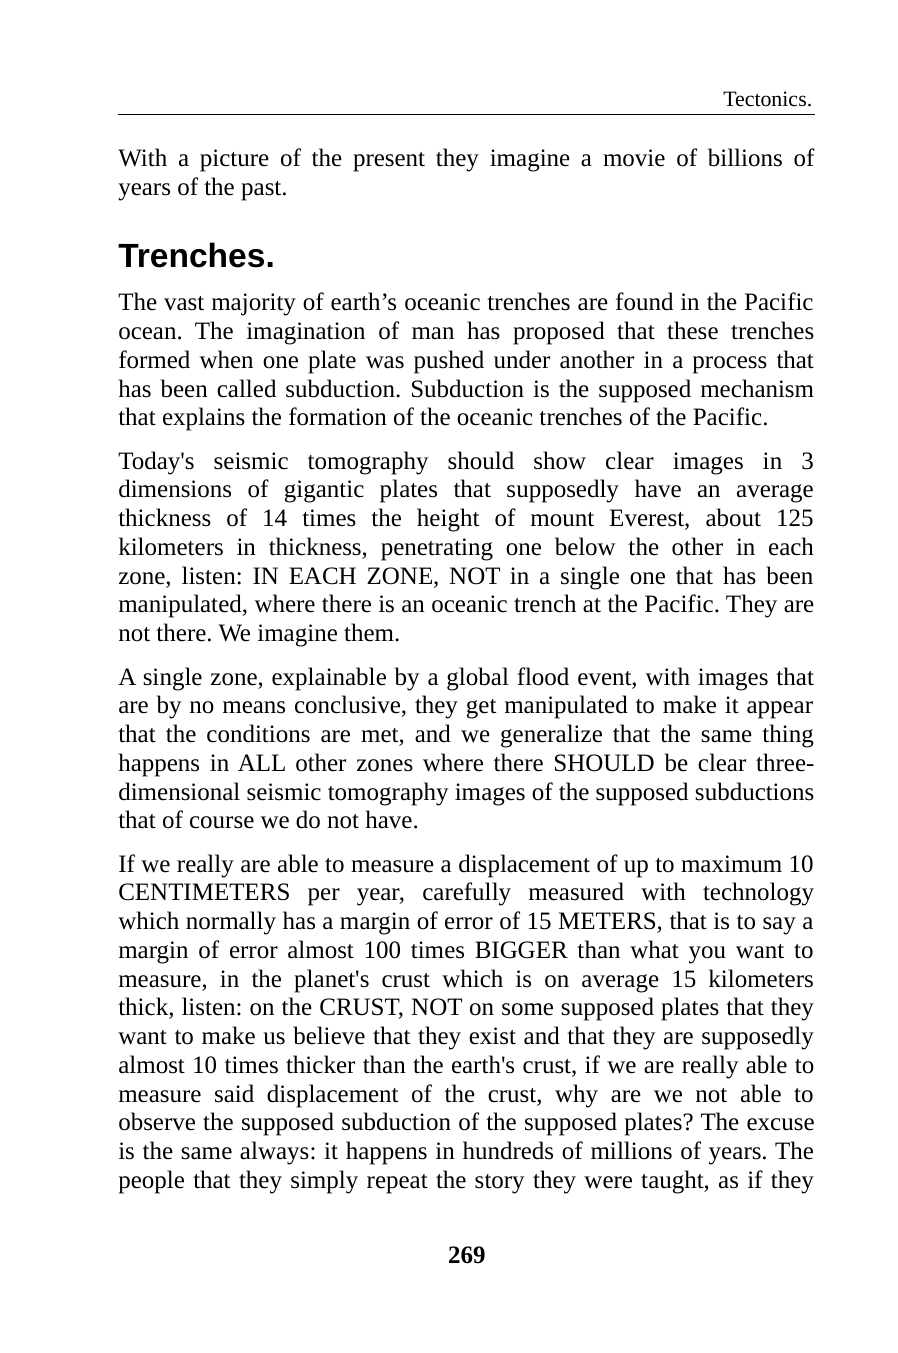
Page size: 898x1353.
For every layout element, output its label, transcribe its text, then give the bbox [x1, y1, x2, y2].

text If we really are able to measure a displacement of up to maximum 10 CENTIMETERS per year, carefully measured with technology which normally has a margin of error of 15 METERS, that is to say a margin of error almost 100 times BIGGER than what you want to measure, in the planet's crust which is on average 15 kilometers thick, listen: on the CRUST, NOT on some supposed plates that they want to make us believe that they exist and that they are supposedly almost 10 times thicker than the earth's crust, if we are really able to measure said displacement of the crust, why are we not able to observe the supposed subduction of the supposed plates? The excuse is the same always: it happens in hundreds of millions of years. The people that they simply repeat the story they were taught, as if they [118, 849, 815, 1194]
text A single zone, explainable by a global flood event, with images that are by no means conclusive, they get manipulated to make it appear that the conditions are met, and we generalize that the same thing happens in ALL other zones where there SHOULD be clear three-dimensional seismic tomography images of the supposed subductions that of course we do not have. [118, 662, 815, 834]
subtitle Trenches. [118, 236, 815, 275]
text The vast majority of earth’s oceanic trenches are found in the Pacific ocean. The imagination of man has proposed that these trenches formed when one plate was pushed under another in a process that has been called subduction. Subduction is the supposed mechanism that explains the formation of the oceanic trenches of the Pacific. [118, 287, 815, 431]
text With a picture of the present they imagine a movie of billions of years of the past. [118, 143, 815, 201]
text Today's seismic tomography should show clear images in 3 dimensions of gigantic plates that supposedly have an average thickness of 14 times the height of mount Everest, about 125 kilometers in thickness, penetrating one below the other in each zone, listen: IN EACH ZONE, NOT in a single one that has been manipulated, where there is an oceanic trench at the Pacific. They are not there. We imagine them. [118, 446, 815, 647]
